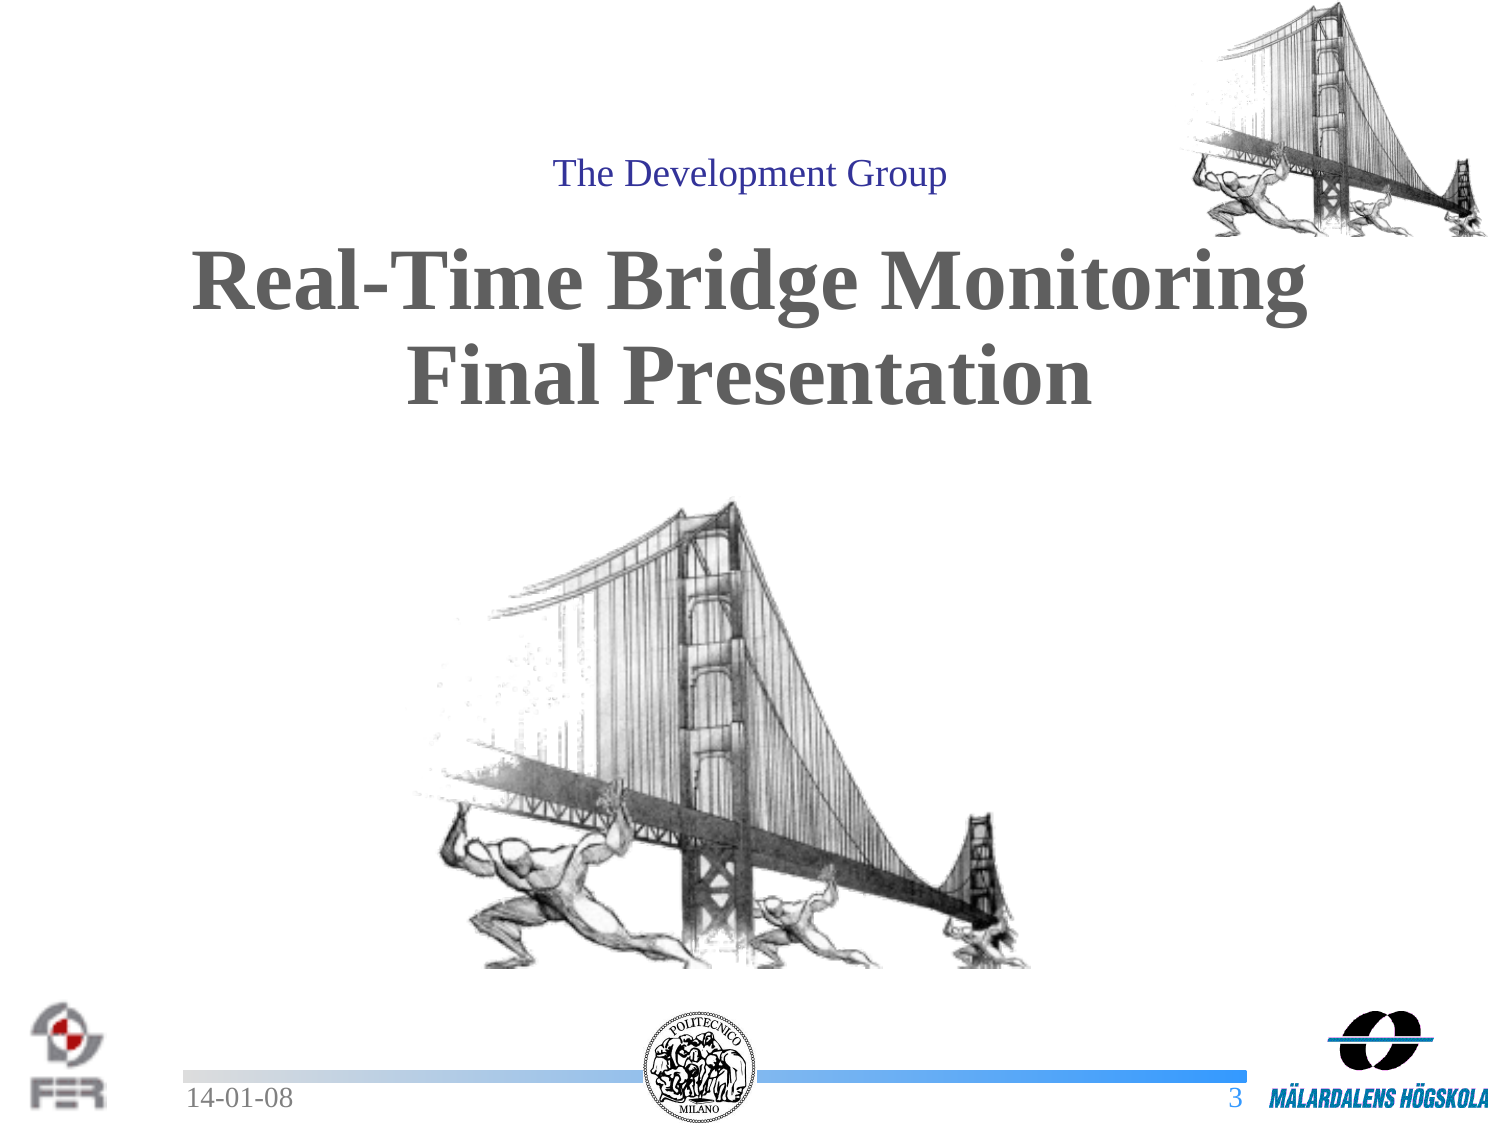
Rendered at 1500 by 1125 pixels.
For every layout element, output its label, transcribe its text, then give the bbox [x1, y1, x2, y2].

picture [1175, 0, 1488, 237]
picture [405, 496, 1031, 969]
picture [29, 987, 107, 1125]
text_box 14-01-08 [171, 1070, 396, 1114]
picture [1368, 1093, 1374, 1104]
text_box Real-Time Bridge Monitoring Final Presentation [31, 125, 1469, 532]
text_box [1186, 1070, 1258, 1114]
picture [1269, 1011, 1488, 1108]
picture [1435, 1096, 1441, 1104]
picture [643, 1011, 757, 1123]
picture [1454, 1091, 1459, 1108]
text_box The Development Group [533, 137, 967, 204]
